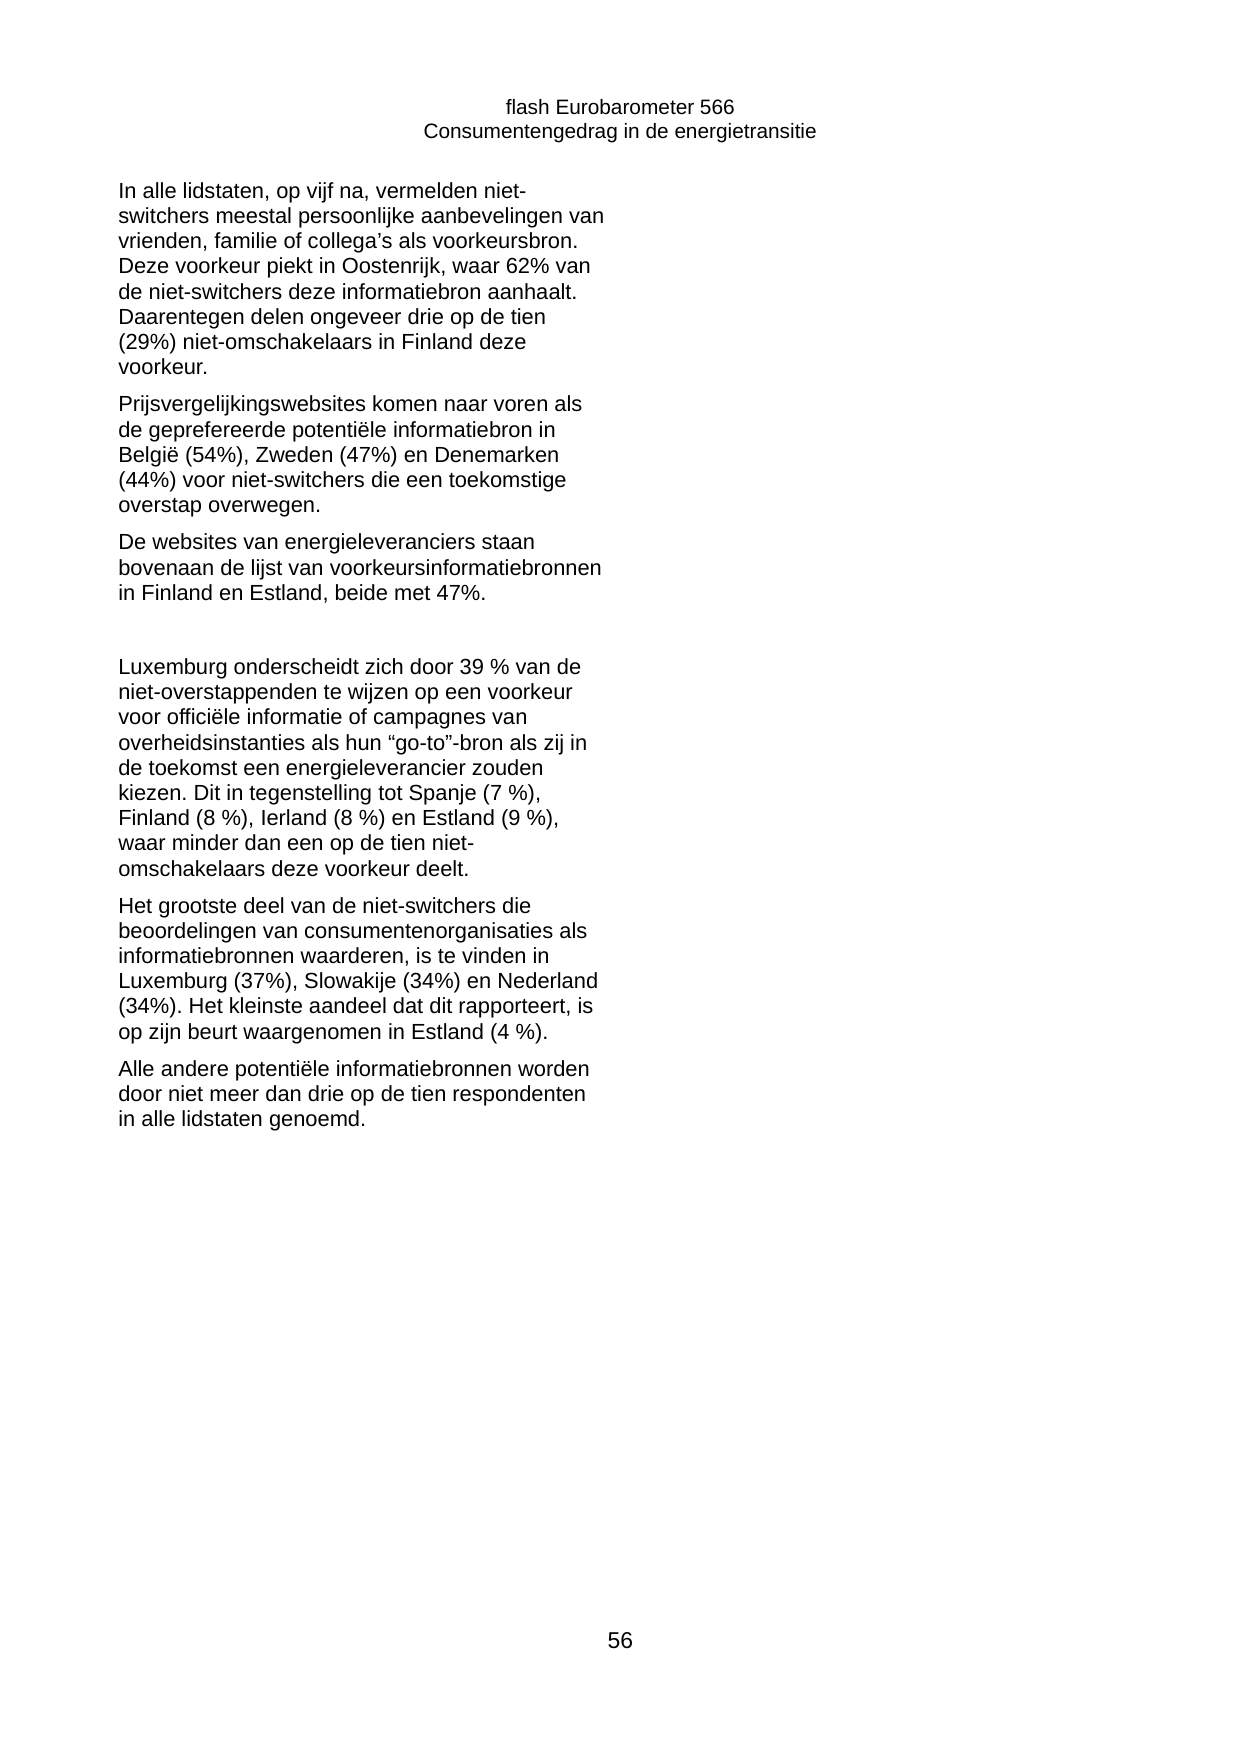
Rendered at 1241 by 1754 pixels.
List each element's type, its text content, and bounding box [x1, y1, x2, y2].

text Alle andere potentiële informatiebronnen worden door niet meer dan drie op de tien respondenten in alle lidstaten genoemd. [118, 1056, 605, 1131]
text In alle lidstaten, op vijf na, vermelden niet-switchers meestal persoonlijke aanbevelingen van vrienden, familie of collega’s als voorkeursbron. Deze voorkeur piekt in Oostenrijk, waar 62% van de niet-switchers deze informatiebron aanhaalt. Daarentegen delen ongeveer drie op de tien (29%) niet-omschakelaars in Finland deze voorkeur. [118, 178, 605, 379]
text De websites van energieleveranciers staan bovenaan de lijst van voorkeursinformatiebronnen in Finland en Estland, beide met 47%. [118, 529, 605, 605]
text Prijsvergelijkingswebsites komen naar voren als de geprefereerde potentiële informatiebron in België (54%), Zweden (47%) en Denemarken (44%) voor niet-switchers die een toekomstige overstap overwegen. [118, 391, 605, 517]
text Het grootste deel van de niet-switchers die beoordelingen van consumentenorganisaties als informatiebronnen waarderen, is te vinden in Luxemburg (37%), Slowakije (34%) en Nederland (34%). Het kleinste aandeel dat dit rapporteert, is op zijn beurt waargenomen in Estland (4 %). [118, 893, 605, 1044]
text Luxemburg onderscheidt zich door 39 % van de niet-overstappenden te wijzen op een voorkeur voor officiële informatie of campagnes van overheidsinstanties als hun “go-to”-bron als zij in de toekomst een energieleverancier zouden kiezen. Dit in tegenstelling tot Spanje (7 %), Finland (8 %), Ierland (8 %) en Estland (9 %), waar minder dan een op de tien niet-omschakelaars deze voorkeur deelt. [118, 654, 605, 881]
